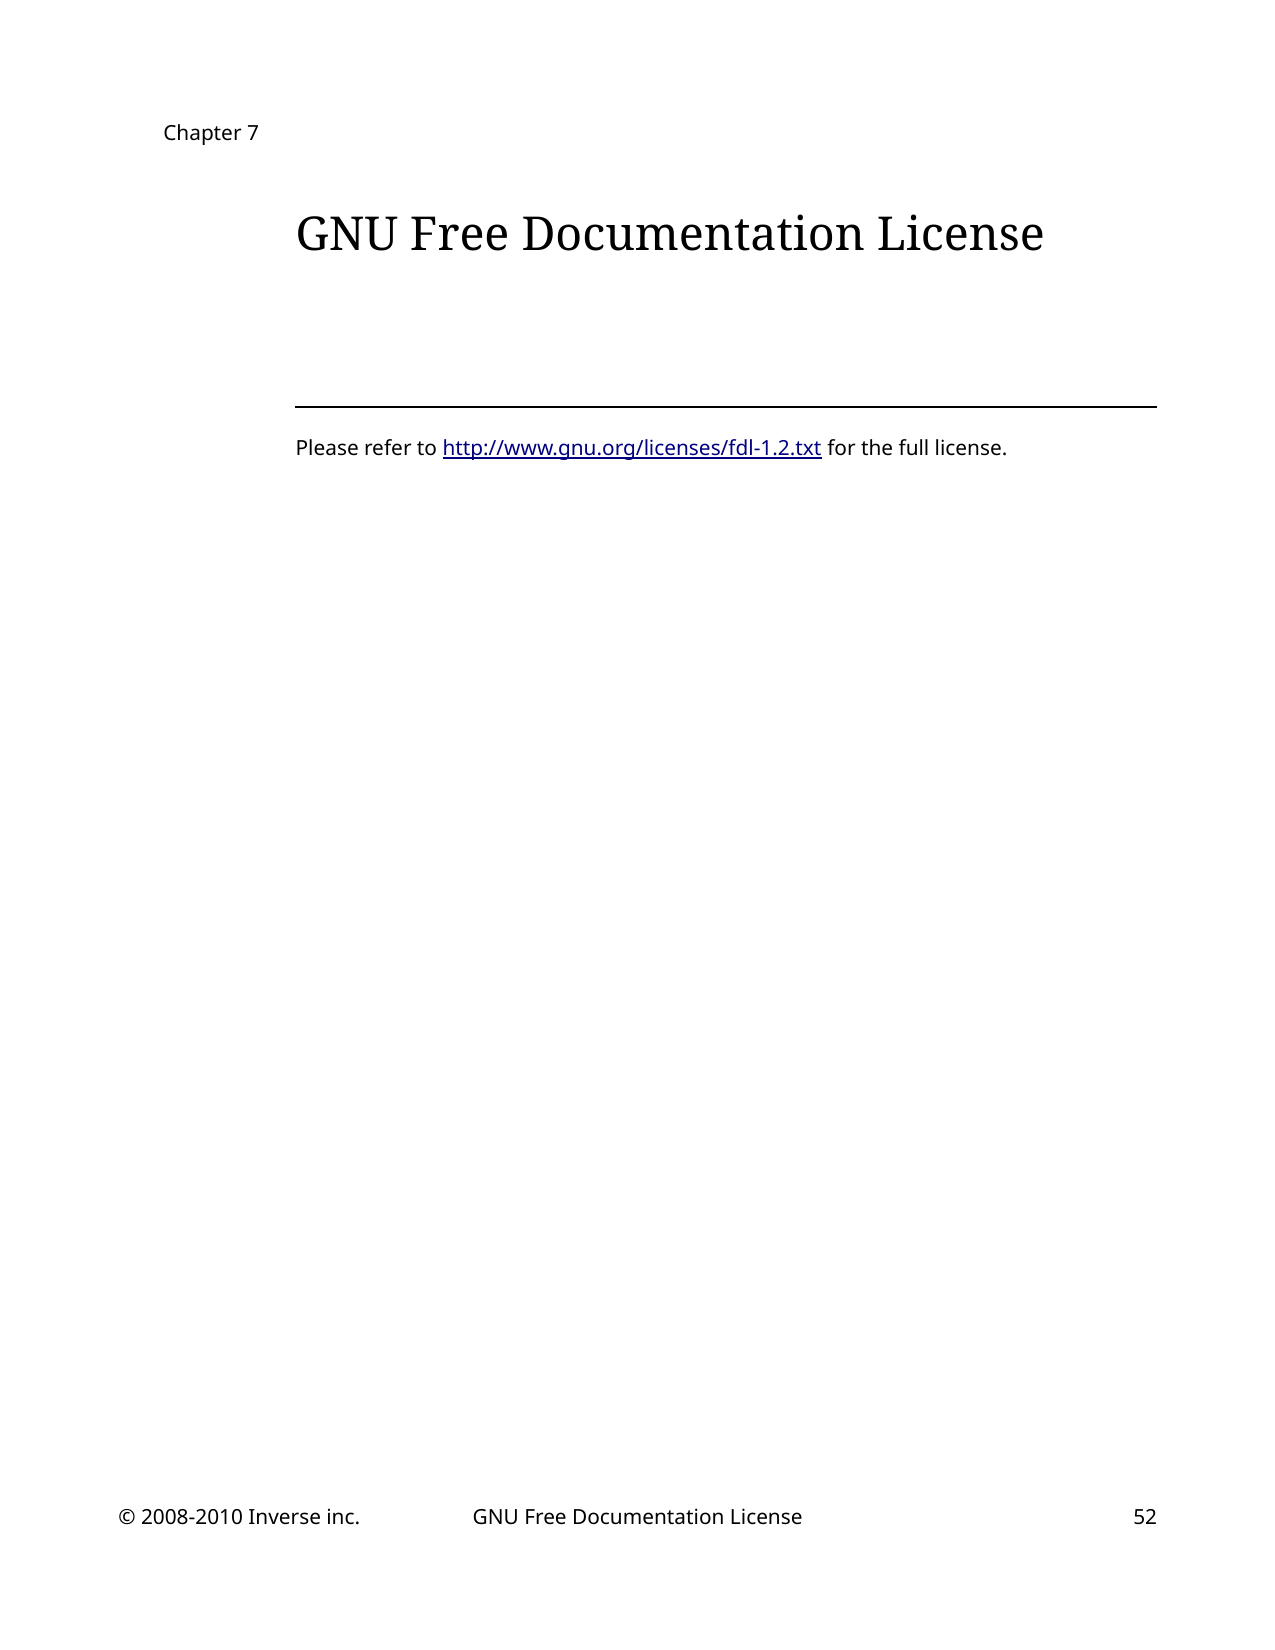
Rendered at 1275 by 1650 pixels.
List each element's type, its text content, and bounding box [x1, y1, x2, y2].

text Please refer to http://www.gnu.org/licenses/fdl-1.2.txt for the full license. [295, 433, 1157, 461]
subtitle GNU Free Documentation License [295, 201, 1157, 406]
